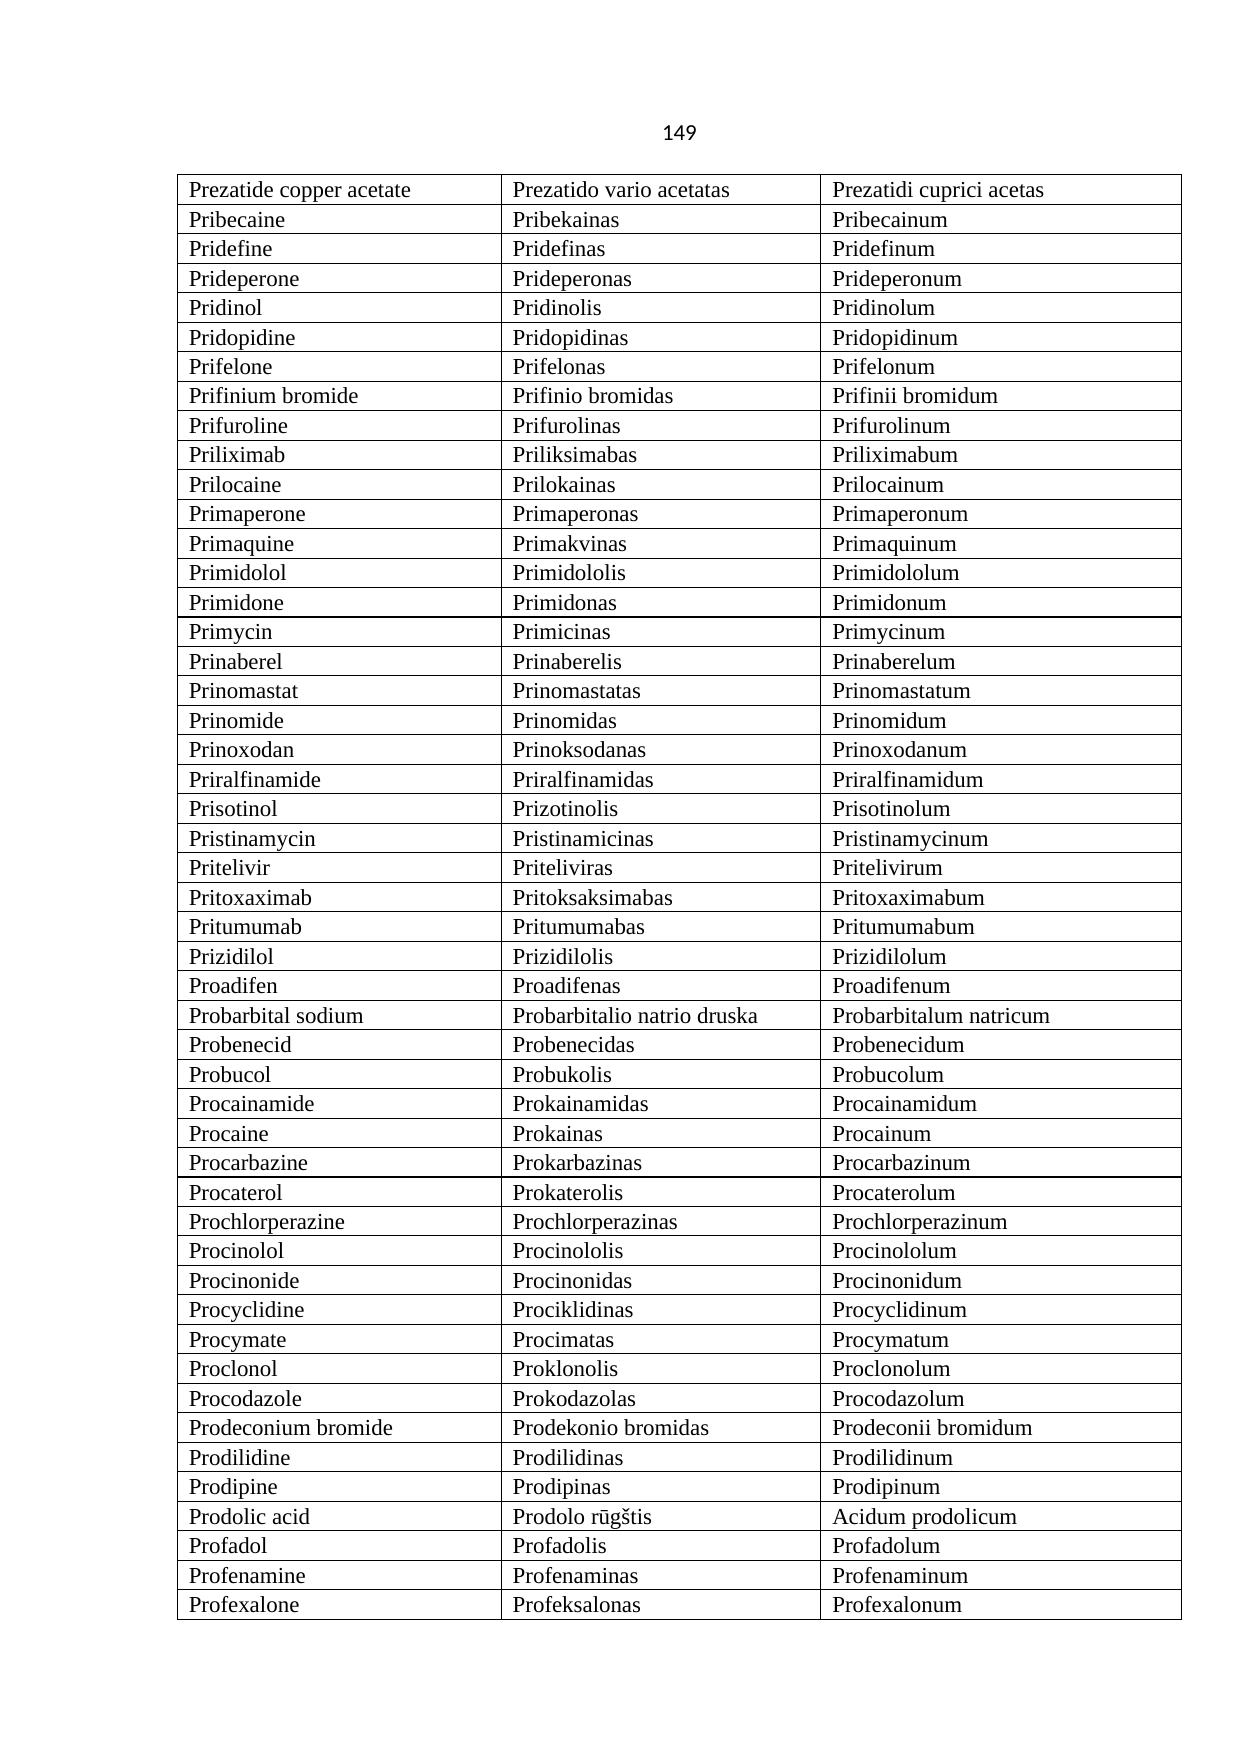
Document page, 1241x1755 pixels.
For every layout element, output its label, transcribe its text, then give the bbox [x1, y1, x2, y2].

table_cell Primaperonas [502, 500, 820, 528]
table_cell Prifinio bromidas [502, 382, 820, 410]
table_cell Primycin [178, 618, 501, 646]
table_cell Prifelone [178, 352, 501, 381]
table_cell Proadifenum [821, 971, 1181, 999]
table_cell Prochlorperazinas [502, 1207, 820, 1235]
table_cell Profenaminum [821, 1561, 1181, 1589]
table_cell Prinomastatum [821, 676, 1181, 705]
table_cell Prezatido vario acetatas [502, 175, 820, 204]
table_cell Priliximabum [821, 441, 1181, 469]
table_cell Pristinamicinas [502, 824, 820, 852]
table_cell Profeksalonas [502, 1590, 820, 1619]
table_cell Prinoxodan [178, 735, 501, 764]
table_cell Prokaterolis [502, 1178, 820, 1206]
table_cell Profexalonum [821, 1590, 1181, 1619]
table_cell Prinaberelum [821, 647, 1181, 675]
table_cell Prodekonio bromidas [502, 1413, 820, 1442]
table_cell Profenamine [178, 1561, 501, 1589]
table_cell Probenecidas [502, 1030, 820, 1058]
table_cell Prinaberelis [502, 647, 820, 675]
table_cell Prochlorperazinum [821, 1207, 1181, 1235]
table_cell Priralfinamidas [502, 765, 820, 793]
table_cell Pridopidinas [502, 323, 820, 351]
table_cell Probucolum [821, 1060, 1181, 1088]
table_cell Pridinol [178, 293, 501, 322]
table_cell Prilocaine [178, 470, 501, 498]
table_cell Pritumumab [178, 912, 501, 941]
table_cell Priralfinamide [178, 765, 501, 793]
table_cell Prokarbazinas [502, 1148, 820, 1176]
table_cell Procarbazinum [821, 1148, 1181, 1176]
table_cell Prizidilolis [502, 942, 820, 970]
table_cell Probenecid [178, 1030, 501, 1058]
table_cell Prinomastatas [502, 676, 820, 705]
table_cell Prinoxodanum [821, 735, 1181, 764]
table_cell Primidonum [821, 588, 1181, 616]
table_cell Procymatum [821, 1325, 1181, 1353]
table_cell Procyclidine [178, 1295, 501, 1324]
table_cell Pritelivir [178, 853, 501, 882]
table_cell Probenecidum [821, 1030, 1181, 1058]
table_cell Prinaberel [178, 647, 501, 675]
table_cell Procimatas [502, 1325, 820, 1353]
table_cell Profadolis [502, 1531, 820, 1560]
table_cell Prodeconii bromidum [821, 1413, 1181, 1442]
table_cell Proadifenas [502, 971, 820, 999]
table_cell Procinolol [178, 1236, 501, 1265]
table_cell Primidonas [502, 588, 820, 616]
table_cell Pritoxaximabum [821, 883, 1181, 911]
table_cell Proclonolum [821, 1354, 1181, 1383]
table_cell Prociklidinas [502, 1295, 820, 1324]
table_cell Probarbitalum natricum [821, 1001, 1181, 1029]
table_cell Prokainas [502, 1119, 820, 1147]
table_cell Probarbitalio natrio druska [502, 1001, 820, 1029]
table_cell Probucol [178, 1060, 501, 1088]
table_cell Procinololis [502, 1236, 820, 1265]
table_cell Prokodazolas [502, 1384, 820, 1412]
table_cell Prizidilol [178, 942, 501, 970]
table_cell Prodipinum [821, 1472, 1181, 1501]
table_cell Procaterolum [821, 1178, 1181, 1206]
table_cell Primidololum [821, 559, 1181, 587]
table_cell Primycinum [821, 618, 1181, 646]
table_cell Pridopidine [178, 323, 501, 351]
table_cell Pridinolum [821, 293, 1181, 322]
table_cell Procarbazine [178, 1148, 501, 1176]
table_cell Prokainamidas [502, 1089, 820, 1117]
table_cell Prizidilolum [821, 942, 1181, 970]
table_cell Prodilidine [178, 1443, 501, 1471]
table_cell Procaine [178, 1119, 501, 1147]
table_cell Primidololis [502, 559, 820, 587]
table_cell Pridefine [178, 234, 501, 263]
table_cell Pribecaine [178, 205, 501, 233]
table_cell Primaquine [178, 529, 501, 557]
table_cell Pristinamycin [178, 824, 501, 852]
table_cell Prifelonas [502, 352, 820, 381]
table_cell Prifurolinas [502, 411, 820, 439]
table_cell Procyclidinum [821, 1295, 1181, 1324]
table_cell Proadifen [178, 971, 501, 999]
table_cell Prifelonum [821, 352, 1181, 381]
table_cell Prodilidinum [821, 1443, 1181, 1471]
table_cell Prodolo rūgštis [502, 1502, 820, 1530]
table_cell Prideperonum [821, 264, 1181, 292]
table_cell Prinomide [178, 706, 501, 734]
table_cell Procainum [821, 1119, 1181, 1147]
table_cell Procinonide [178, 1266, 501, 1294]
table_cell Priralfinamidum [821, 765, 1181, 793]
table_cell Primakvinas [502, 529, 820, 557]
table_cell Priliksimabas [502, 441, 820, 469]
table_cell Procinololum [821, 1236, 1181, 1265]
table_cell Prilokainas [502, 470, 820, 498]
table_cell Proklonolis [502, 1354, 820, 1383]
table_cell Pridefinum [821, 234, 1181, 263]
table_cell Prodolic acid [178, 1502, 501, 1530]
table_cell Prinoksodanas [502, 735, 820, 764]
table_cell Primidone [178, 588, 501, 616]
table_cell Profadol [178, 1531, 501, 1560]
table_cell Prochlorperazine [178, 1207, 501, 1235]
table_cell Procinonidas [502, 1266, 820, 1294]
table_cell Procymate [178, 1325, 501, 1353]
table_cell Procinonidum [821, 1266, 1181, 1294]
table_cell Pritelivirum [821, 853, 1181, 882]
table_cell Priliximab [178, 441, 501, 469]
table_cell Prifurolinum [821, 411, 1181, 439]
table_cell Prifinium bromide [178, 382, 501, 410]
table_cell Prilocainum [821, 470, 1181, 498]
table_cell Prodeconium bromide [178, 1413, 501, 1442]
table_cell Prodilidinas [502, 1443, 820, 1471]
table_cell Profenaminas [502, 1561, 820, 1589]
table_cell Prezatidi cuprici acetas [821, 175, 1181, 204]
table_cell Pritumumabum [821, 912, 1181, 941]
table_cell Pritumumabas [502, 912, 820, 941]
table_cell Prisotinol [178, 794, 501, 823]
table_cell Prodipinas [502, 1472, 820, 1501]
table_cell Profexalone [178, 1590, 501, 1619]
table_cell Proclonol [178, 1354, 501, 1383]
table_cell Prifuroline [178, 411, 501, 439]
table_cell Prisotinolum [821, 794, 1181, 823]
table_cell Pristinamycinum [821, 824, 1181, 852]
table_cell Primaperone [178, 500, 501, 528]
table_cell Prodipine [178, 1472, 501, 1501]
table_cell Probukolis [502, 1060, 820, 1088]
table_cell Procainamidum [821, 1089, 1181, 1117]
table_cell Prizotinolis [502, 794, 820, 823]
table_cell Pridefinas [502, 234, 820, 263]
table_cell Pritoxaximab [178, 883, 501, 911]
table_cell Pribekainas [502, 205, 820, 233]
table_cell Profadolum [821, 1531, 1181, 1560]
table_cell Prifinii bromidum [821, 382, 1181, 410]
table_cell Prinomidas [502, 706, 820, 734]
table_cell Priteliviras [502, 853, 820, 882]
table_cell Primidolol [178, 559, 501, 587]
table_cell Prideperone [178, 264, 501, 292]
table_cell Acidum prodolicum [821, 1502, 1181, 1530]
table_cell Primicinas [502, 618, 820, 646]
table_cell Prezatide copper acetate [178, 175, 501, 204]
table_cell Procodazole [178, 1384, 501, 1412]
table_cell Primaquinum [821, 529, 1181, 557]
table_cell Primaperonum [821, 500, 1181, 528]
table_cell Pridopidinum [821, 323, 1181, 351]
table_cell Pridinolis [502, 293, 820, 322]
table_cell Procainamide [178, 1089, 501, 1117]
table_cell Prinomastat [178, 676, 501, 705]
table_cell Procaterol [178, 1178, 501, 1206]
table_cell Prinomidum [821, 706, 1181, 734]
table_cell Pribecainum [821, 205, 1181, 233]
table_cell Prideperonas [502, 264, 820, 292]
table_cell Procodazolum [821, 1384, 1181, 1412]
table_cell Probarbital sodium [178, 1001, 501, 1029]
table_cell Pritoksaksimabas [502, 883, 820, 911]
